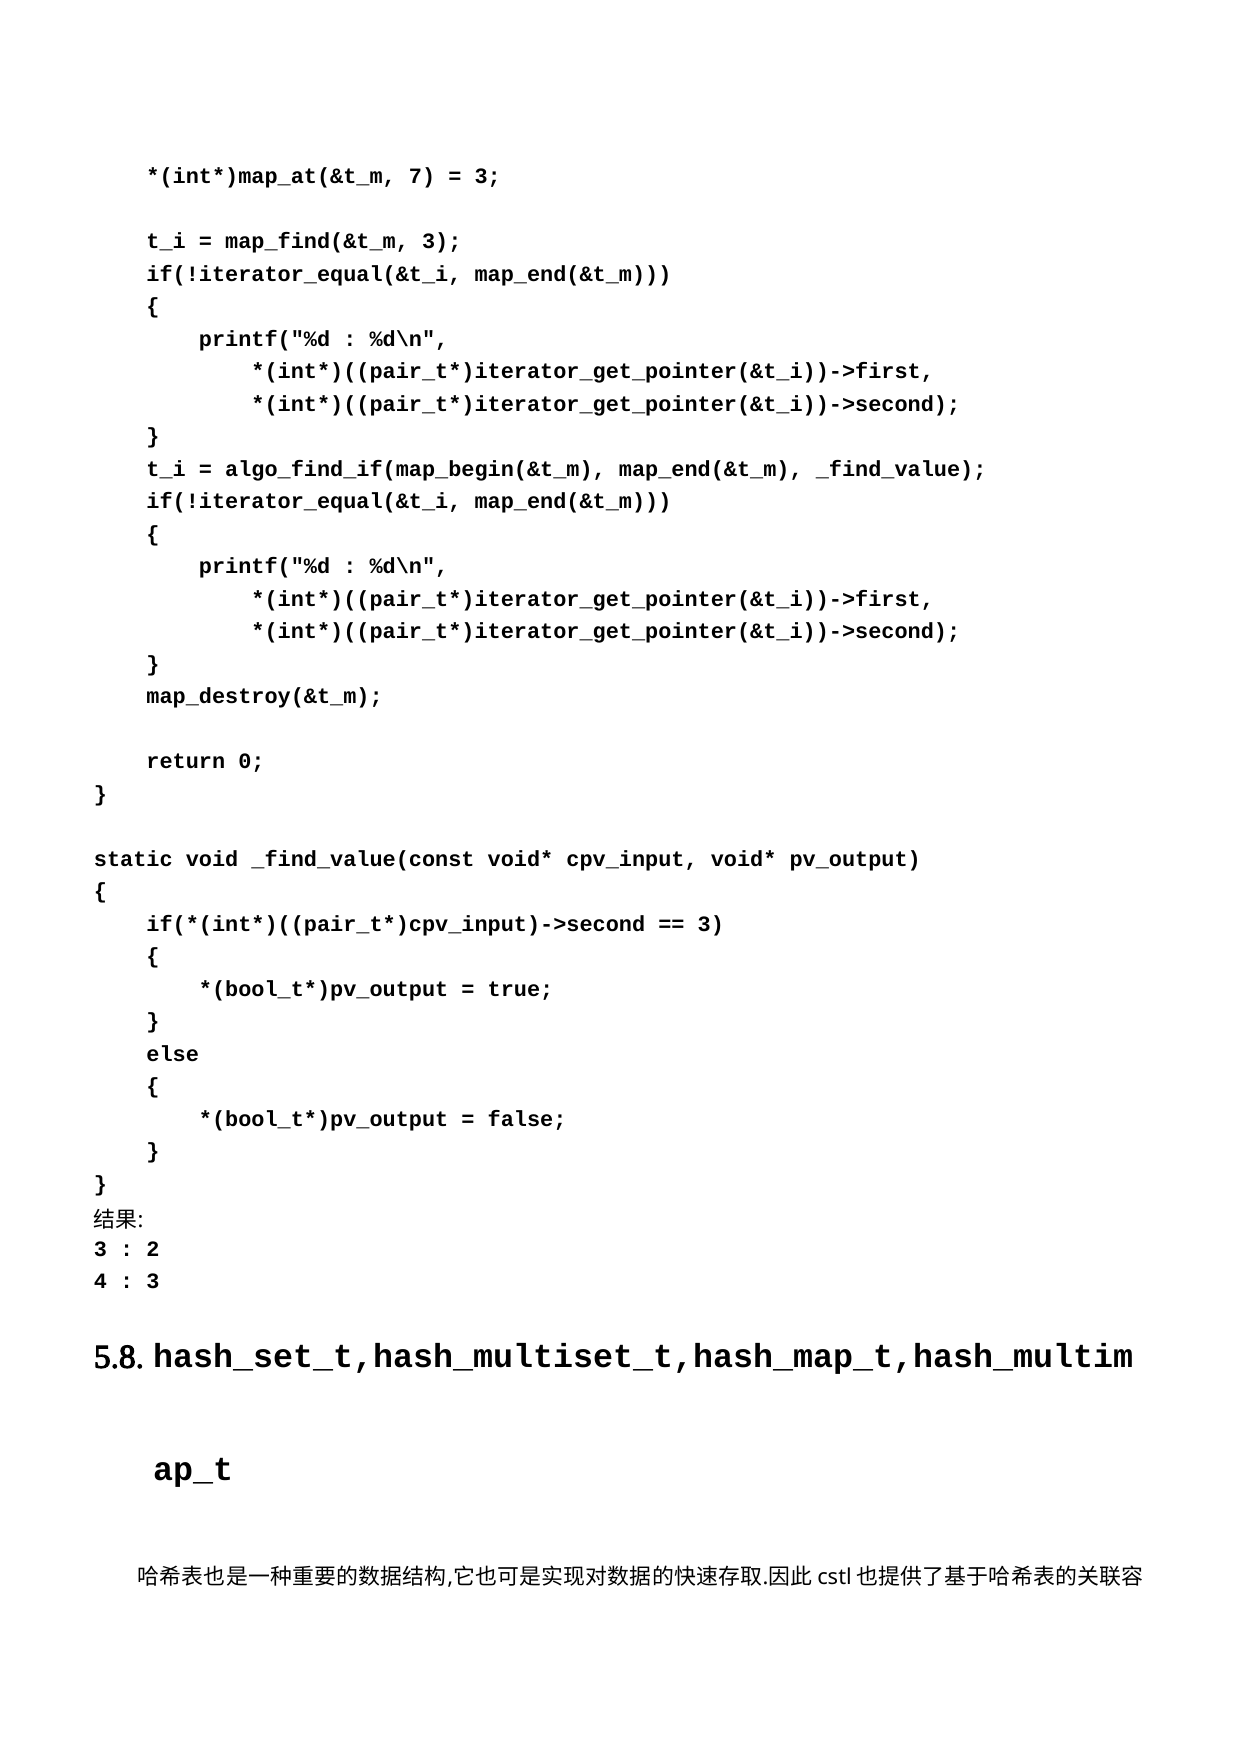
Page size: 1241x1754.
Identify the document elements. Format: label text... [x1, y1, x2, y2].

text *(bool_t*)pv_output = true; [94, 974, 1144, 1007]
text *(int*)((pair_t*)iterator_get_pointer(&t_i))->second); [94, 617, 1144, 649]
text else [94, 1039, 1144, 1072]
text printf("%d : %d\n", [94, 324, 1144, 357]
text printf("%d : %d\n", [94, 552, 1144, 584]
text if(*(int*)((pair_t*)cpv_input)->second == 3) [94, 909, 1144, 942]
text *(bool_t*)pv_output = false; [94, 1104, 1144, 1137]
text 4 : 3 [94, 1267, 1144, 1299]
text static void _find_value(const void* cpv_input, void* pv_output) [94, 844, 1144, 877]
text { [94, 1072, 1144, 1104]
text if(!iterator_equal(&t_i, map_end(&t_m))) [94, 487, 1144, 519]
text 哈希表也是一种重要的数据结构,它也可是实现对数据的快速存取.因此cstl也提供了基于哈希表的关联容 [94, 1558, 1144, 1591]
text } [94, 779, 1144, 812]
text } [94, 1169, 1144, 1202]
text *(int*)((pair_t*)iterator_get_pointer(&t_i))->first, [94, 584, 1144, 617]
text *(int*)((pair_t*)iterator_get_pointer(&t_i))->second); [94, 389, 1144, 422]
text } [94, 1137, 1144, 1169]
text } [94, 1007, 1144, 1039]
text *(int*)((pair_t*)iterator_get_pointer(&t_i))->first, [94, 357, 1144, 389]
text t_i = map_find(&t_m, 3); [94, 227, 1144, 259]
text { [94, 292, 1144, 324]
text 3 : 2 [94, 1234, 1144, 1267]
text { [94, 877, 1144, 909]
text return 0; [94, 747, 1144, 779]
text *(int*)map_at(&t_m, 7) = 3; [94, 162, 1144, 194]
subtitle hash_set_t,hash_multiset_t,hash_map_t,hash_multimap_t [94, 1326, 1144, 1504]
text 结果: [94, 1202, 1144, 1234]
text } [94, 422, 1144, 454]
text } [94, 649, 1144, 682]
text { [94, 942, 1144, 974]
text { [94, 519, 1144, 552]
text t_i = algo_find_if(map_begin(&t_m), map_end(&t_m), _find_value); [94, 454, 1144, 487]
text if(!iterator_equal(&t_i, map_end(&t_m))) [94, 259, 1144, 292]
text map_destroy(&t_m); [94, 682, 1144, 714]
